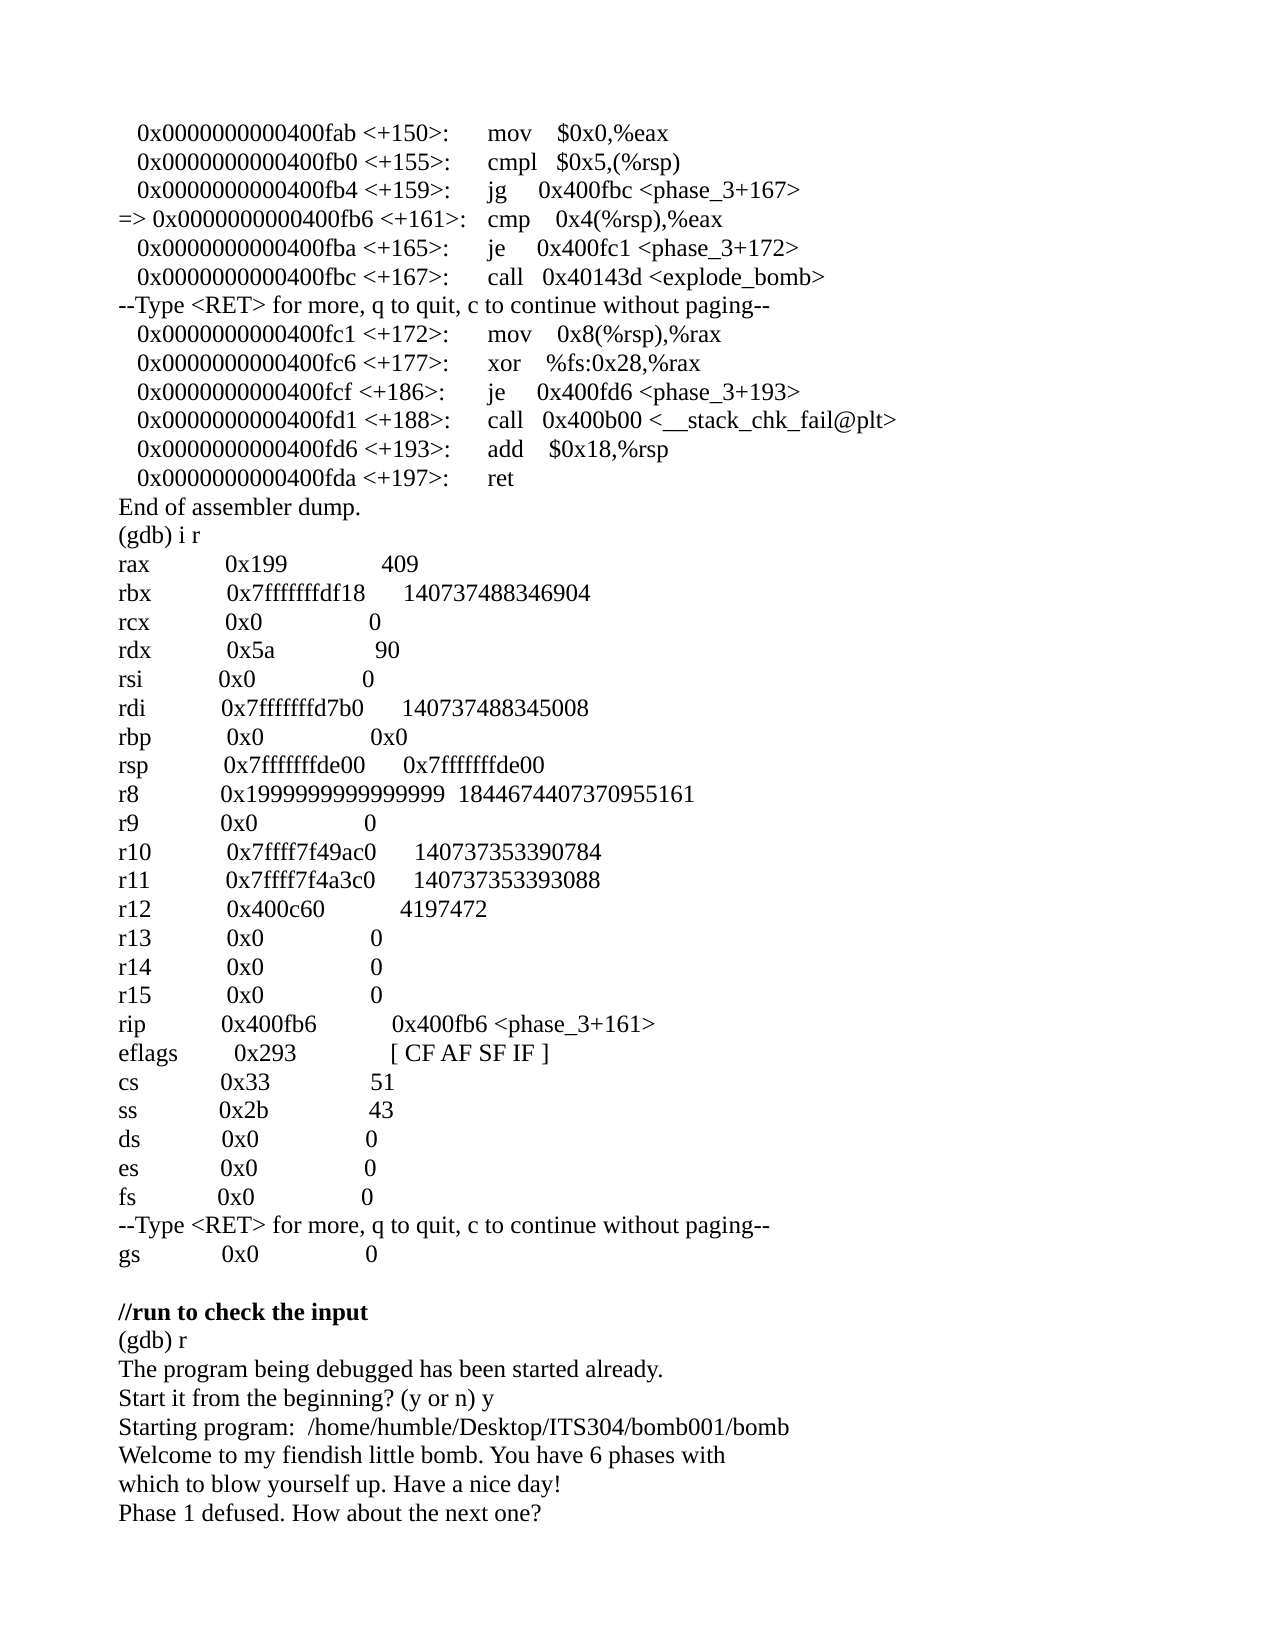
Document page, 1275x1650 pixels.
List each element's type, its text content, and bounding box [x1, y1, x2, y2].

text r14 0x0 0 [118, 952, 1157, 981]
text rdi 0x7fffffffd7b0 140737488345008 [118, 693, 1157, 722]
text 0x0000000000400fc6 <+177>: xor %fs:0x28,%rax [118, 348, 1157, 377]
text End of assembler dump. [118, 492, 1157, 521]
text 0x0000000000400fcf <+186>: je 0x400fd6 <phase_3+193> [118, 377, 1157, 406]
text 0x0000000000400fda <+197>: ret [118, 463, 1157, 492]
text rcx 0x0 0 [118, 607, 1157, 636]
text 0x0000000000400fb4 <+159>: jg 0x400fbc <phase_3+167> [118, 176, 1157, 204]
text which to blow yourself up. Have a nice day! [118, 1469, 1157, 1498]
text (gdb) i r [118, 521, 1157, 549]
text cs 0x33 51 [118, 1067, 1157, 1096]
text //run to check the input [118, 1297, 1157, 1326]
text fs 0x0 0 [118, 1182, 1157, 1211]
text rsp 0x7fffffffde00 0x7fffffffde00 [118, 751, 1157, 779]
text r15 0x0 0 [118, 981, 1157, 1009]
text Start it from the beginning? (y or n) y [118, 1383, 1157, 1412]
text 0x0000000000400fab <+150>: mov $0x0,%eax [118, 118, 1157, 147]
text ss 0x2b 43 [118, 1096, 1157, 1124]
text (gdb) r [118, 1326, 1157, 1354]
text 0x0000000000400fd6 <+193>: add $0x18,%rsp [118, 434, 1157, 463]
text Starting program: /home/humble/Desktop/ITS304/bomb001/bomb [118, 1412, 1157, 1441]
text 0x0000000000400fb0 <+155>: cmpl $0x5,(%rsp) [118, 147, 1157, 176]
text gs 0x0 0 [118, 1239, 1157, 1268]
text rip 0x400fb6 0x400fb6 <phase_3+161> [118, 1009, 1157, 1038]
text 0x0000000000400fbc <+167>: call 0x40143d <explode_bomb> [118, 262, 1157, 291]
text r9 0x0 0 [118, 808, 1157, 837]
text rbx 0x7fffffffdf18 140737488346904 [118, 578, 1157, 607]
text 0x0000000000400fd1 <+188>: call 0x400b00 <__stack_chk_fail@plt> [118, 406, 1157, 434]
text rax 0x199 409 [118, 549, 1157, 578]
text => 0x0000000000400fb6 <+161>: cmp 0x4(%rsp),%eax [118, 204, 1157, 233]
text r13 0x0 0 [118, 923, 1157, 952]
text es 0x0 0 [118, 1153, 1157, 1182]
text rsi 0x0 0 [118, 664, 1157, 693]
text ds 0x0 0 [118, 1124, 1157, 1153]
text eflags 0x293 [ CF AF SF IF ] [118, 1038, 1157, 1067]
text 0x0000000000400fc1 <+172>: mov 0x8(%rsp),%rax [118, 319, 1157, 348]
text Phase 1 defused. How about the next one? [118, 1498, 1157, 1527]
text r10 0x7ffff7f49ac0 140737353390784 [118, 837, 1157, 866]
text 0x0000000000400fba <+165>: je 0x400fc1 <phase_3+172> [118, 233, 1157, 262]
text Welcome to my fiendish little bomb. You have 6 phases with [118, 1441, 1157, 1469]
text r12 0x400c60 4197472 [118, 894, 1157, 923]
text --Type <RET> for more, q to quit, c to continue without paging-- [118, 1211, 1157, 1239]
text --Type <RET> for more, q to quit, c to continue without paging-- [118, 291, 1157, 319]
text The program being debugged has been started already. [118, 1354, 1157, 1383]
text r11 0x7ffff7f4a3c0 140737353393088 [118, 866, 1157, 894]
text rbp 0x0 0x0 [118, 722, 1157, 751]
text rdx 0x5a 90 [118, 636, 1157, 664]
text r8 0x1999999999999999 1844674407370955161 [118, 779, 1157, 808]
